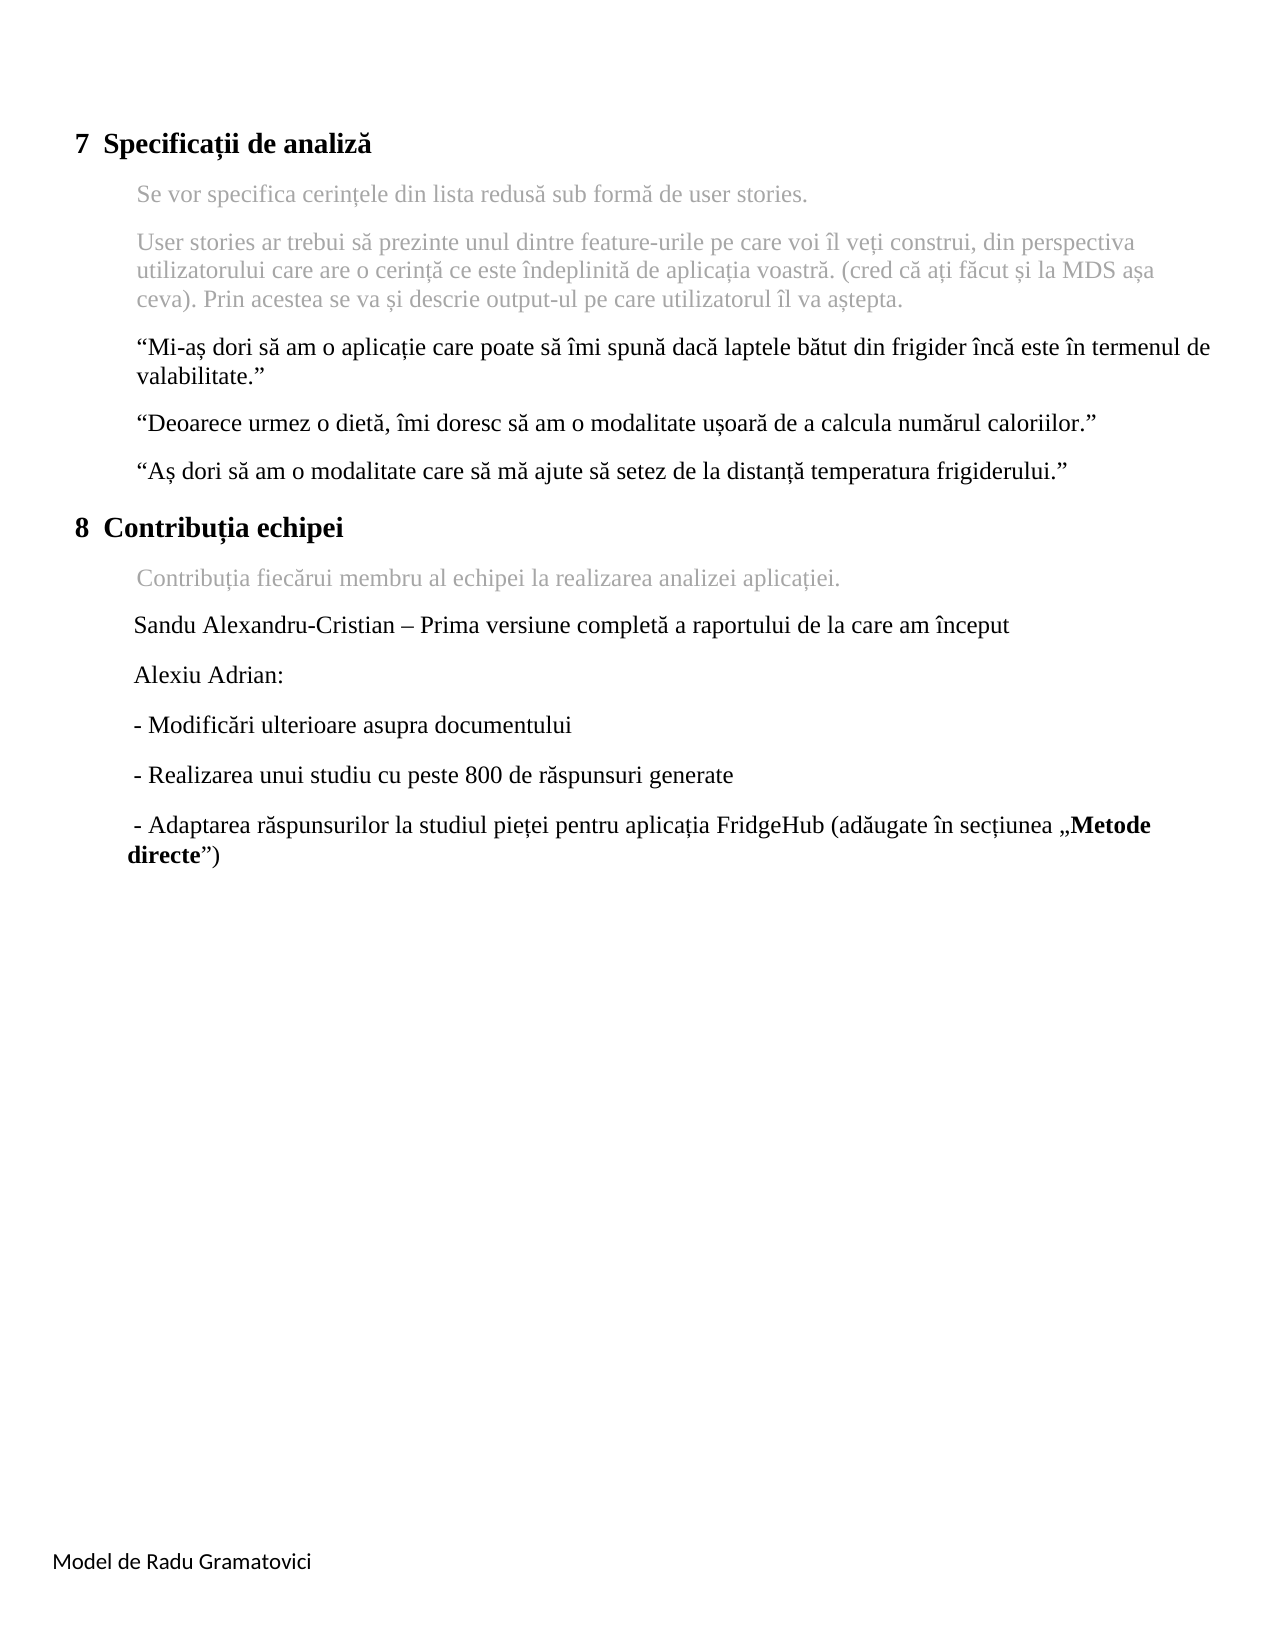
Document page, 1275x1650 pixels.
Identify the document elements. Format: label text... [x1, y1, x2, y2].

subtitle Specificații de analiză [74, 126, 1210, 160]
subtitle Contribuția echipei [74, 510, 1210, 544]
text Contribuția fiecărui membru al echipei la realizarea analizei aplicației. [136, 563, 1210, 591]
text Alexiu Adrian: [52, 660, 1198, 689]
text - Modificări ulterioare asupra documentului [52, 710, 1198, 739]
text “Deoarece urmez o dietă, îmi doresc să am o modalitate ușoară de a calcula numărul caloriilor.” [136, 408, 1210, 437]
text “Aș dori să am o modalitate care să mă ajute să setez de la distanță temperatura frigiderului.” [136, 456, 1210, 485]
text User stories ar trebui să prezinte unul dintre feature-urile pe care voi îl veți construi, din perspectiva utilizatorului care are o cerință ce este îndeplinită de aplicația voastră. (cred că ați făcut și la MDS așa ceva). Prin acestea se va și descrie output-ul pe care utilizatorul îl va aștepta. [136, 227, 1210, 313]
text - Realizarea unui studiu cu peste 800 de răspunsuri generate [52, 760, 1198, 789]
text - Adaptarea răspunsurilor la studiul pieței pentru aplicația FridgeHub (adăugate în secțiunea „Metode directe”) [52, 810, 1198, 869]
text “Mi-aș dori să am o aplicație care poate să îmi spună dacă laptele bătut din frigider încă este în termenul de valabilitate.” [136, 332, 1210, 389]
text Se vor specifica cerințele din lista redusă sub formă de user stories. [136, 179, 1210, 208]
text Sandu Alexandru-Cristian – Prima versiune completă a raportului de la care am început [52, 611, 1198, 639]
